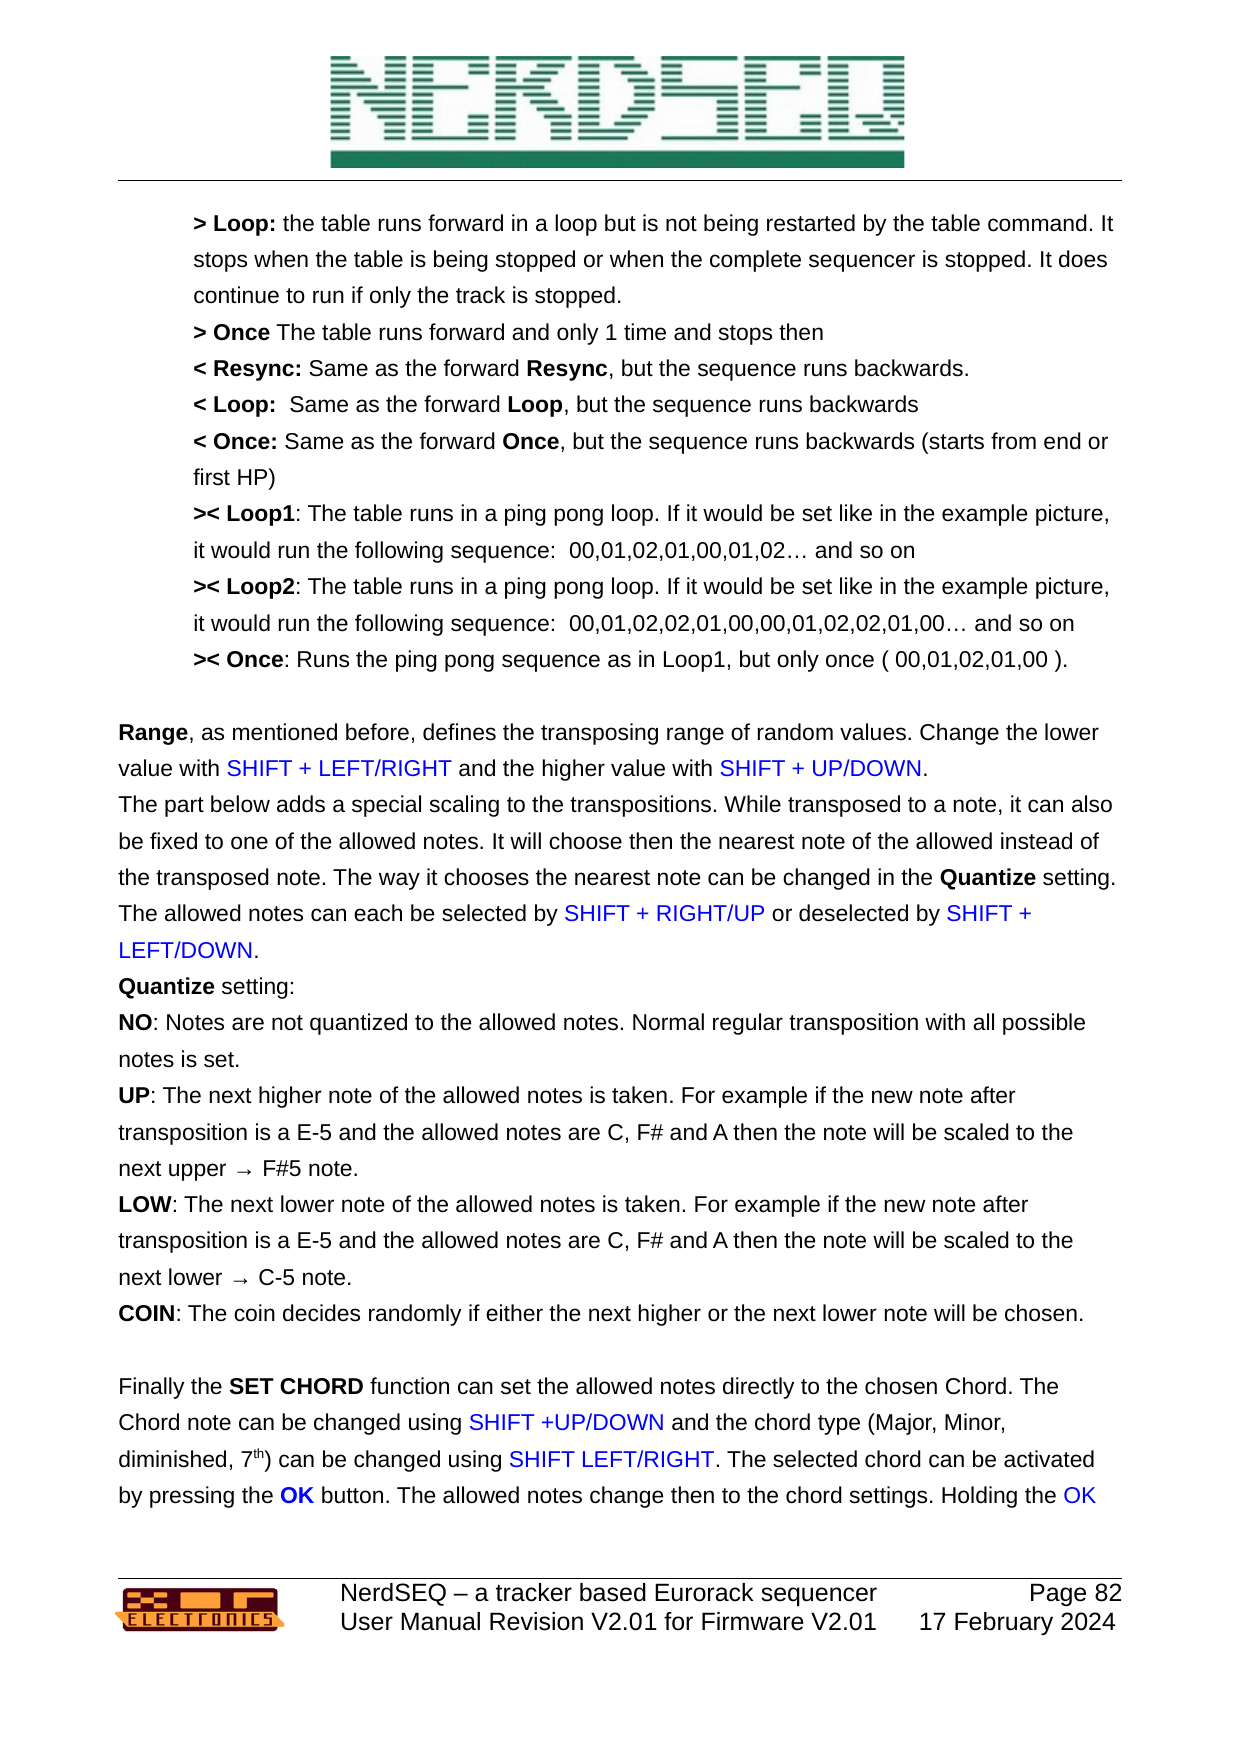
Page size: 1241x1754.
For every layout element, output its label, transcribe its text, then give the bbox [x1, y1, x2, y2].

text > Loop: the table runs forward in a loop but is not being restarted by the table command. It stops when the table is being stopped or when the complete sequencer is stopped. It does continue to run if only the track is stopped. [193, 209, 1122, 309]
text < Resync: Same as the forward Resync, but the sequence runs backwards. [193, 355, 1122, 381]
text >< Loop1: The table runs in a ping pong loop. If it would be set like in the example picture, it would run the following sequence: 00,01,02,01,00,01,02… and so on [193, 500, 1122, 563]
text >< Once: Runs the ping pong sequence as in Loop1, but only once ( 00,01,02,01,00 ). [193, 646, 1122, 672]
text < Once: Same as the forward Once, but the sequence runs backwards (starts from end or first HP) [193, 428, 1122, 490]
text Quantize setting: [118, 973, 1122, 999]
picture [115, 1584, 285, 1634]
text Range, as mentioned before, defines the transposing range of random values. Change the lower value with SHIFT + LEFT/RIGHT and the higher value with SHIFT + UP/DOWN. [118, 718, 1122, 781]
text LOW: The next lower note of the allowed notes is taken. For example if the new note after transposition is a E-5 and the allowed notes are C, F# and A then the note will be scaled to the next lower → C-5 note. [118, 1191, 1122, 1290]
text >< Loop2: The table runs in a ping pong loop. If it would be set like in the example picture, it would run the following sequence: 00,01,02,02,01,00,00,01,02,02,01,00… and so on [193, 573, 1122, 636]
text The part below adds a special scaling to the transpositions. While transposed to a note, it can also be fixed to one of the allowed notes. It will choose then the nearest note of the allowed instead of the transposed note. The way it chooses the nearest note can be changed in the Quantize setting. The allowed notes can each be selected by SHIFT + RIGHT/UP or deselected by SHIFT + LEFT/DOWN. [118, 791, 1122, 963]
text UP: The next higher note of the allowed notes is taken. For example if the new note after transposition is a E-5 and the allowed notes are C, F# and A then the note will be scaled to the next upper → F#5 note. [118, 1082, 1122, 1181]
text NO: Notes are not quantized to the allowed notes. Normal regular transposition with all possible notes is set. [118, 1009, 1122, 1072]
text Finally the SET CHORD function can set the allowed notes directly to the chosen Chord. The Chord note can be changed using SHIFT +UP/DOWN and the chord type (Major, Minor, diminished, 7th) can be changed using SHIFT LEFT/RIGHT. The selected chord can be activated by pressing the OK button. The allowed notes change then to the chord settings. Holding the OK [118, 1373, 1122, 1508]
text < Loop: Same as the forward Loop, but the sequence runs backwards [193, 391, 1122, 418]
text COIN: The coin decides randomly if either the next higher or the next lower note will be chosen. [118, 1300, 1122, 1327]
picture [330, 56, 905, 168]
text > Once The table runs forward and only 1 time and stops then [193, 319, 1122, 345]
